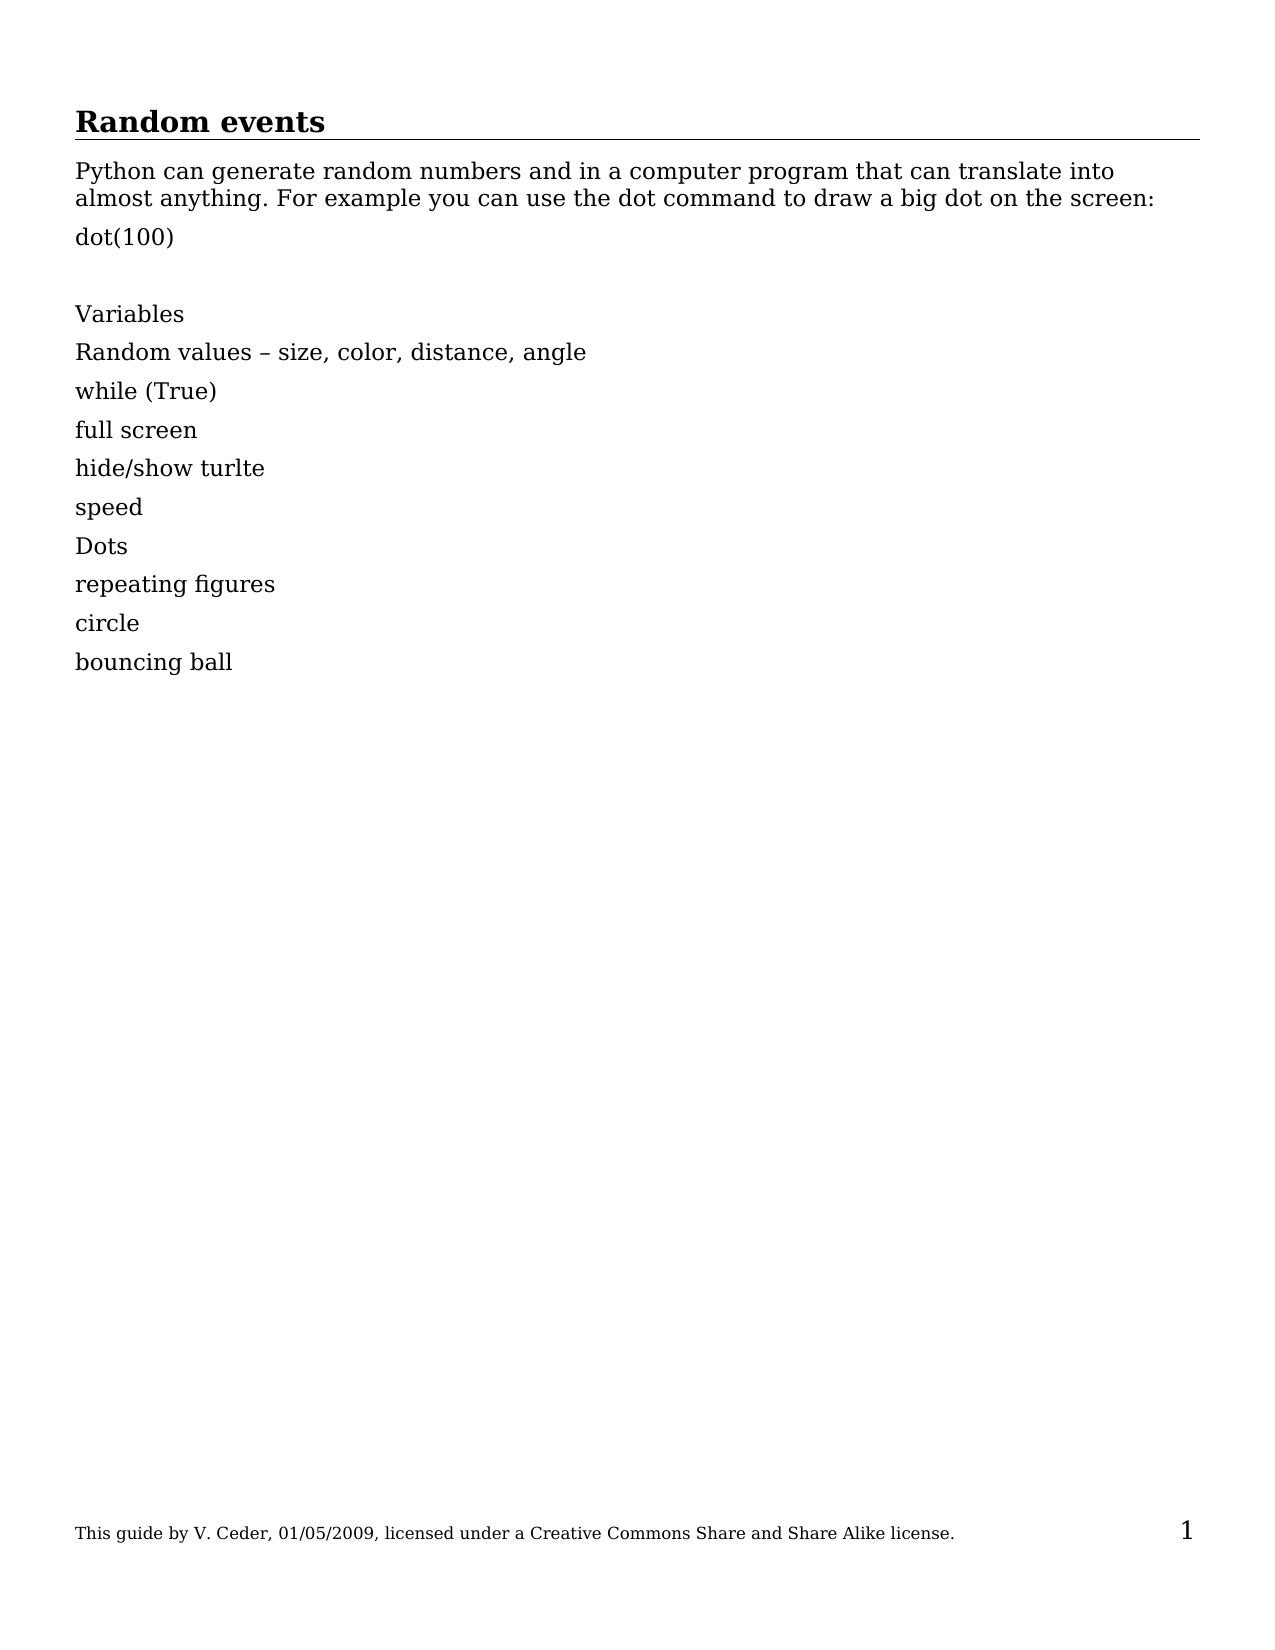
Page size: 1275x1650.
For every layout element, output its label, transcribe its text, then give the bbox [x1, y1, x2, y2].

text Random values – size, color, distance, angle [75, 339, 1200, 366]
text dot(100) [75, 224, 1200, 250]
text Variables [75, 301, 1200, 328]
text circle [75, 610, 1200, 637]
text Random events [75, 105, 1200, 139]
text bouncing ball [75, 649, 1200, 675]
text repeating figures [75, 571, 1200, 598]
text Dots [75, 533, 1200, 559]
text full screen [75, 417, 1200, 443]
text while (True) [75, 378, 1200, 405]
text Python can generate random numbers and in a computer program that can translate into almost anything. For example you can use the dot command to draw a big dot on the screen: [75, 158, 1200, 212]
text speed [75, 494, 1200, 521]
text hide/show turlte [75, 456, 1200, 482]
